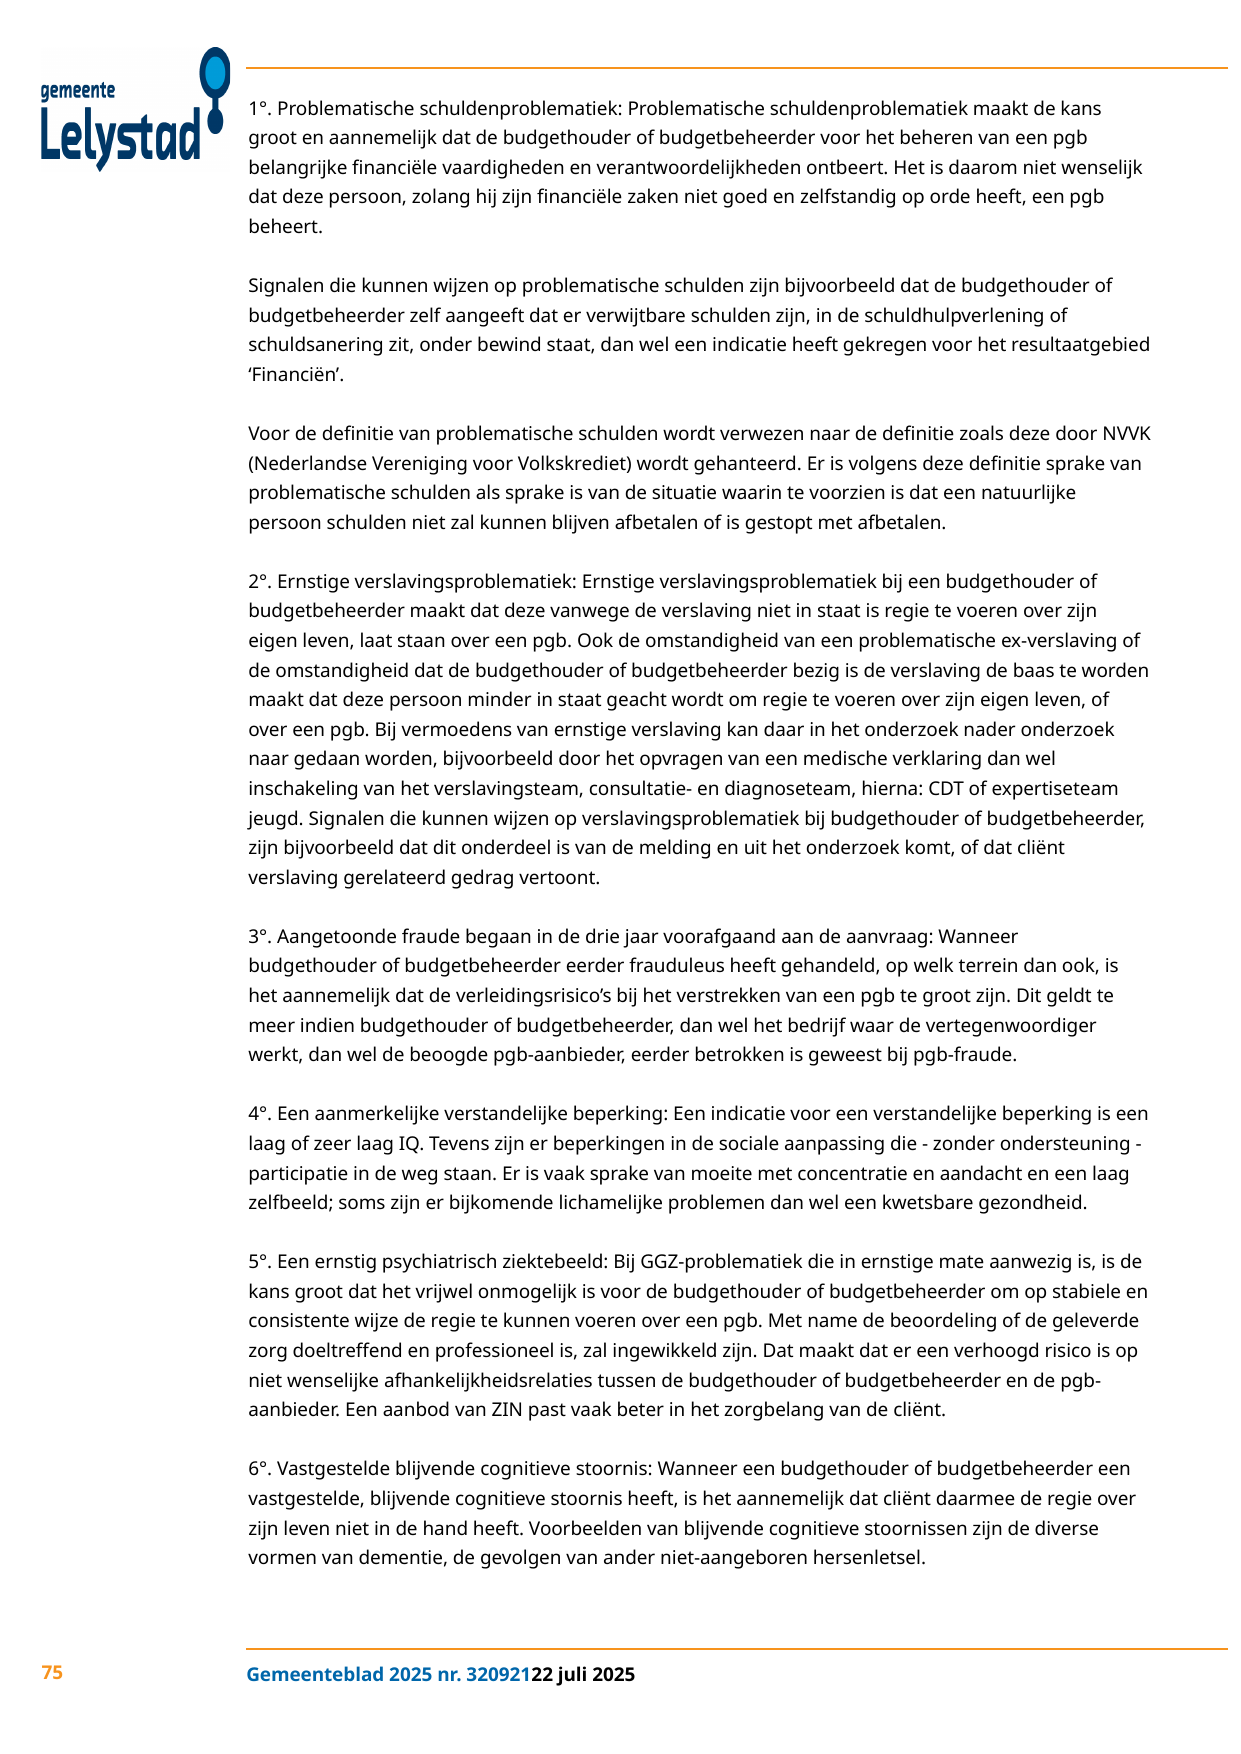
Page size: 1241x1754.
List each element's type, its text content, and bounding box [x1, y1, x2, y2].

text 5°. Een ernstig psychiatrisch ziektebeeld: Bij GGZ-problematiek die in ernstige mate aanwezig is, is de kans groot dat het vrijwel onmogelijk is voor de budgethouder of budgetbeheerder om op stabiele en consistente wijze de regie te kunnen voeren over een pgb. Met name de beoordeling of de geleverde zorg doeltreffend en professioneel is, zal ingewikkeld zijn. Dat maakt dat er een verhoogd risico is op niet wenselijke afhankelijkheidsrelaties tussen de budgethouder of budgetbeheerder en de pgb-aanbieder. Een aanbod van ZIN past vaak beter in het zorgbelang van de cliënt. [248, 1248, 1152, 1422]
text 4°. Een aanmerkelijke verstandelijke beperking: Een indicatie voor een verstandelijke beperking is een laag of zeer laag IQ. Tevens zijn er beperkingen in de sociale aanpassing die - zonder ondersteuning - participatie in de weg staan. Er is vaak sprake van moeite met concentratie en aandacht en een laag zelfbeeld; soms zijn er bijkomende lichamelijke problemen dan wel een kwetsbare gezondheid. [248, 1101, 1152, 1215]
text Signalen die kunnen wijzen op problematische schulden zijn bijvoorbeeld dat de budgethouder of budgetbeheerder zelf aangeeft dat er verwijtbare schulden zijn, in de schuldhulpverlening of schuldsanering zit, onder bewind staat, dan wel een indicatie heeft gekregen voor het resultaatgebied ‘Financiën’. [248, 272, 1152, 387]
text 1°. Problematische schuldenproblematiek: Problematische schuldenproblematiek maakt de kans groot en aannemelijk dat de budgethouder of budgetbeheerder voor het beheren van een pgb belangrijke financiële vaardigheden en verantwoordelijkheden ontbeert. Het is daarom niet wenselijk dat deze persoon, zolang hij zijn financiële zaken niet goed en zelfstandig op orde heeft, een pgb beheert. [248, 95, 1152, 239]
text Voor de definitie van problematische schulden wordt verwezen naar de definitie zoals deze door NVVK (Nederlandse Vereniging voor Volkskrediet) wordt gehanteerd. Er is volgens deze definitie sprake van problematische schulden als sprake is van de situatie waarin te voorzien is dat een natuurlijke persoon schulden niet zal kunnen blijven afbetalen of is gestopt met afbetalen. [248, 420, 1152, 535]
text 6°. Vastgestelde blijvende cognitieve stoornis: Wanneer een budgethouder of budgetbeheerder een vastgestelde, blijvende cognitieve stoornis heeft, is het aannemelijk dat cliënt daarmee de regie over zijn leven niet in de hand heeft. Voorbeelden van blijvende cognitieve stoornissen zijn de diverse vormen van dementie, de gevolgen van ander niet-aangeboren hersenletsel. [248, 1456, 1152, 1570]
picture [41, 47, 231, 172]
text 3°. Aangetoonde fraude begaan in de drie jaar voorafgaand aan de aanvraag: Wanneer budgethouder of budgetbeheerder eerder frauduleus heeft gehandeld, op welk terrein dan ook, is het aannemelijk dat de verleidingsrisico’s bij het verstrekken van een pgb te groot zijn. Dit geldt te meer indien budgethouder of budgetbeheerder, dan wel het bedrijf waar de vertegenwoordiger werkt, dan wel de beoogde pgb-aanbieder, eerder betrokken is geweest bij pgb-fraude. [248, 923, 1152, 1067]
text 2°. Ernstige verslavingsproblematiek: Ernstige verslavingsproblematiek bij een budgethouder of budgetbeheerder maakt dat deze vanwege de verslaving niet in staat is regie te voeren over zijn eigen leven, laat staan over een pgb. Ook de omstandigheid van een problematische ex-verslaving of de omstandigheid dat de budgethouder of budgetbeheerder bezig is de verslaving de baas te worden maakt dat deze persoon minder in staat geacht wordt om regie te voeren over zijn eigen leven, of over een pgb. Bij vermoedens van ernstige verslaving kan daar in het onderzoek nader onderzoek naar gedaan worden, bijvoorbeeld door het opvragen van een medische verklaring dan wel inschakeling van het verslavingsteam, consultatie- en diagnoseteam, hierna: CDT of expertiseteam jeugd. Signalen die kunnen wijzen op verslavingsproblematiek bij budgethouder of budgetbeheerder, zijn bijvoorbeeld dat dit onderdeel is van de melding en uit het onderzoek komt, of dat cliënt verslaving gerelateerd gedrag vertoont. [248, 568, 1152, 890]
